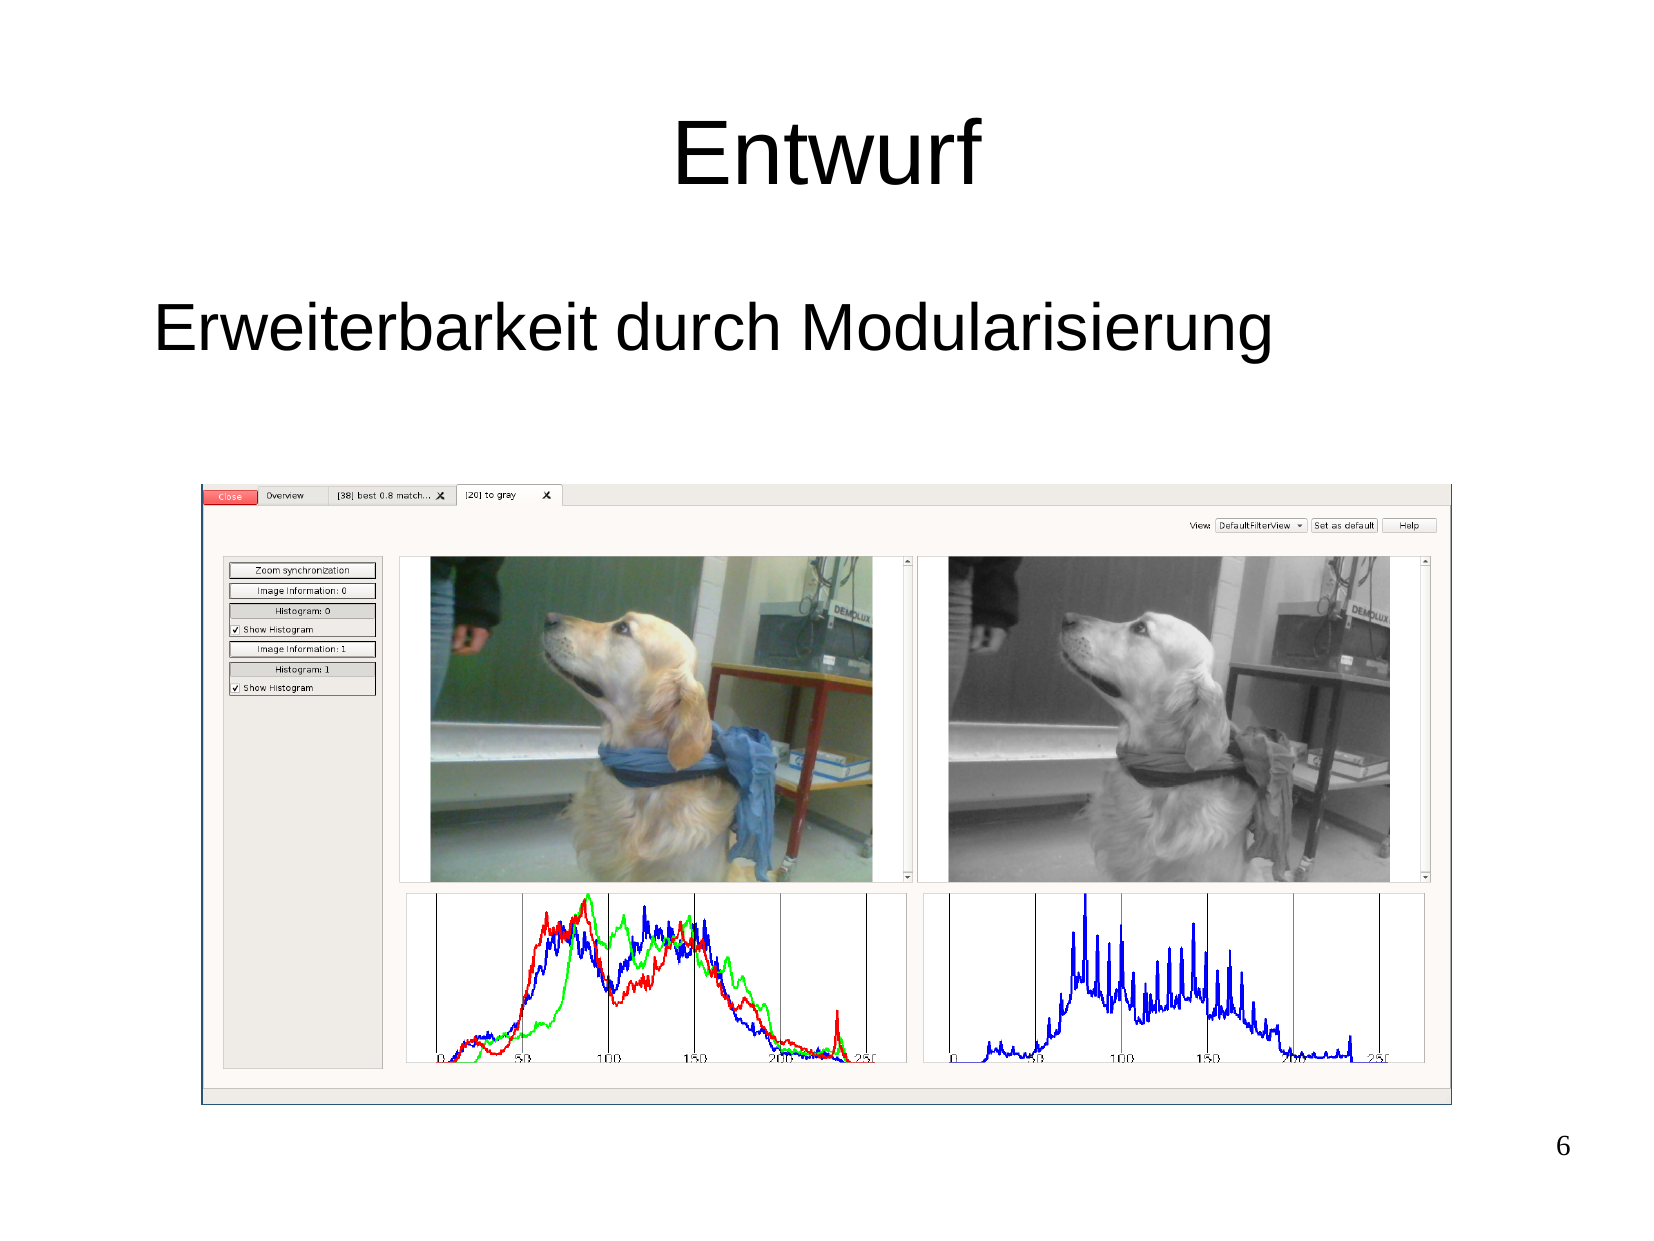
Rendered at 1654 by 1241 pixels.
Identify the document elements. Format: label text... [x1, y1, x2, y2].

title Entwurf [82, 49, 1571, 257]
list Erweiterbarkeit durch Modularisierung [82, 290, 1572, 473]
picture [201, 484, 1452, 1105]
